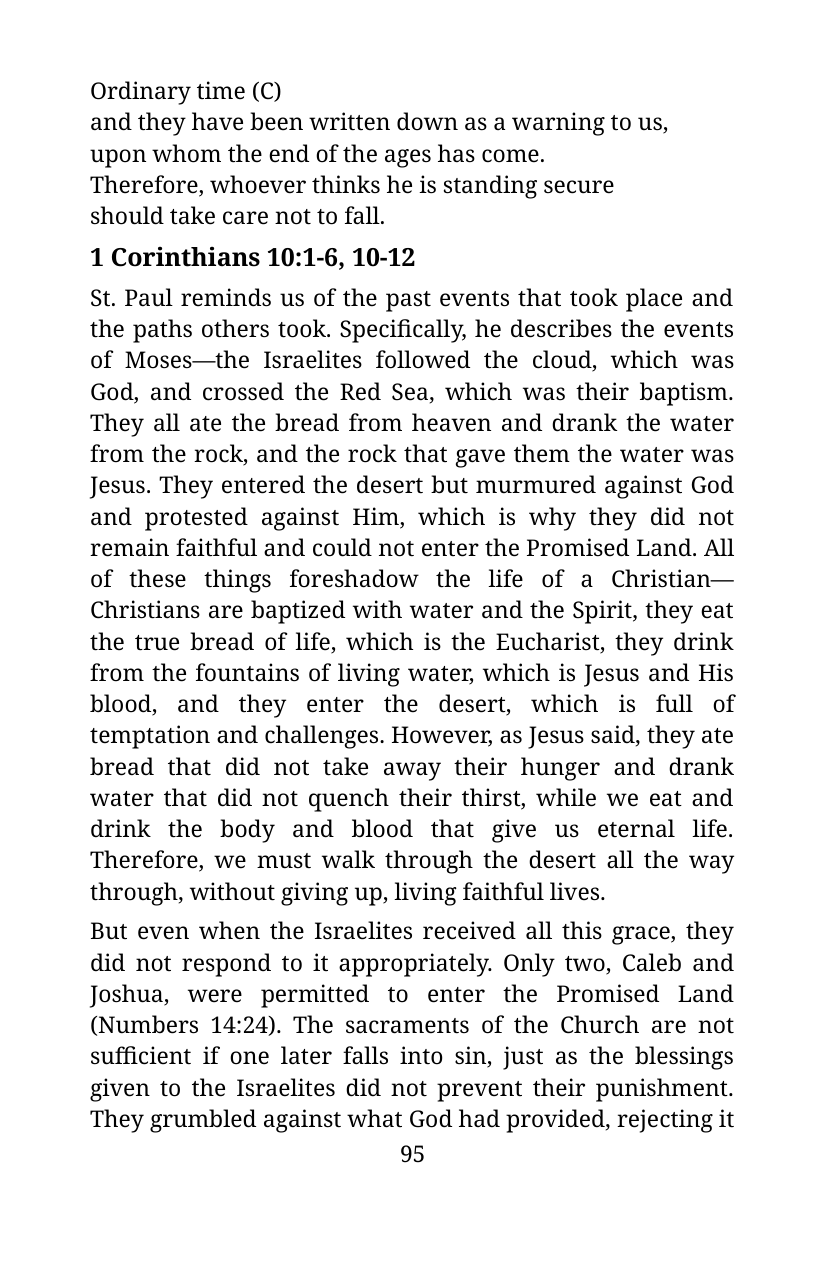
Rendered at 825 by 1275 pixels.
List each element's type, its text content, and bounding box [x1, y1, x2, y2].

text But even when the Israelites received all this grace, they did not respond to it appropriately. Only two, Caleb and Joshua, were permitted to enter the Promised Land (Numbers 14:24). The sacraments of the Church are not sufficient if one later falls into sin, just as the blessings given to the Israelites did not prevent their punishment. They grumbled against what God had provided, rejecting it [90, 915, 735, 1134]
text St. Paul reminds us of the past events that took place and the paths others took. Specifically, he describes the events of Moses—the Israelites followed the cloud, which was God, and crossed the Red Sea, which was their baptism. They all ate the bread from heaven and drank the water from the rock, and the rock that gave them the water was Jesus. They entered the desert but murmured against God and protested against Him, which is why they did not remain faithful and could not enter the Promised Land. All of these things foreshadow the life of a Christian—Christians are baptized with water and the Spirit, they eat the true bread of life, which is the Eucharist, they drink from the fountains of living water, which is Jesus and His blood, and they enter the desert, which is full of temptation and challenges. However, as Jesus said, they ate bread that did not take away their hunger and drank water that did not quench their thirst, while we eat and drink the body and blood that give us eternal life. Therefore, we must walk through the desert all the way through, without giving up, living faithful lives. [90, 282, 735, 907]
text and they have been written down as a warning to us, upon whom the end of the ages has come. Therefore, whoever thinks he is standing secure should take care not to fall. [90, 106, 735, 231]
text 1 Corinthians 10:1-6, 10-12 [90, 239, 735, 274]
